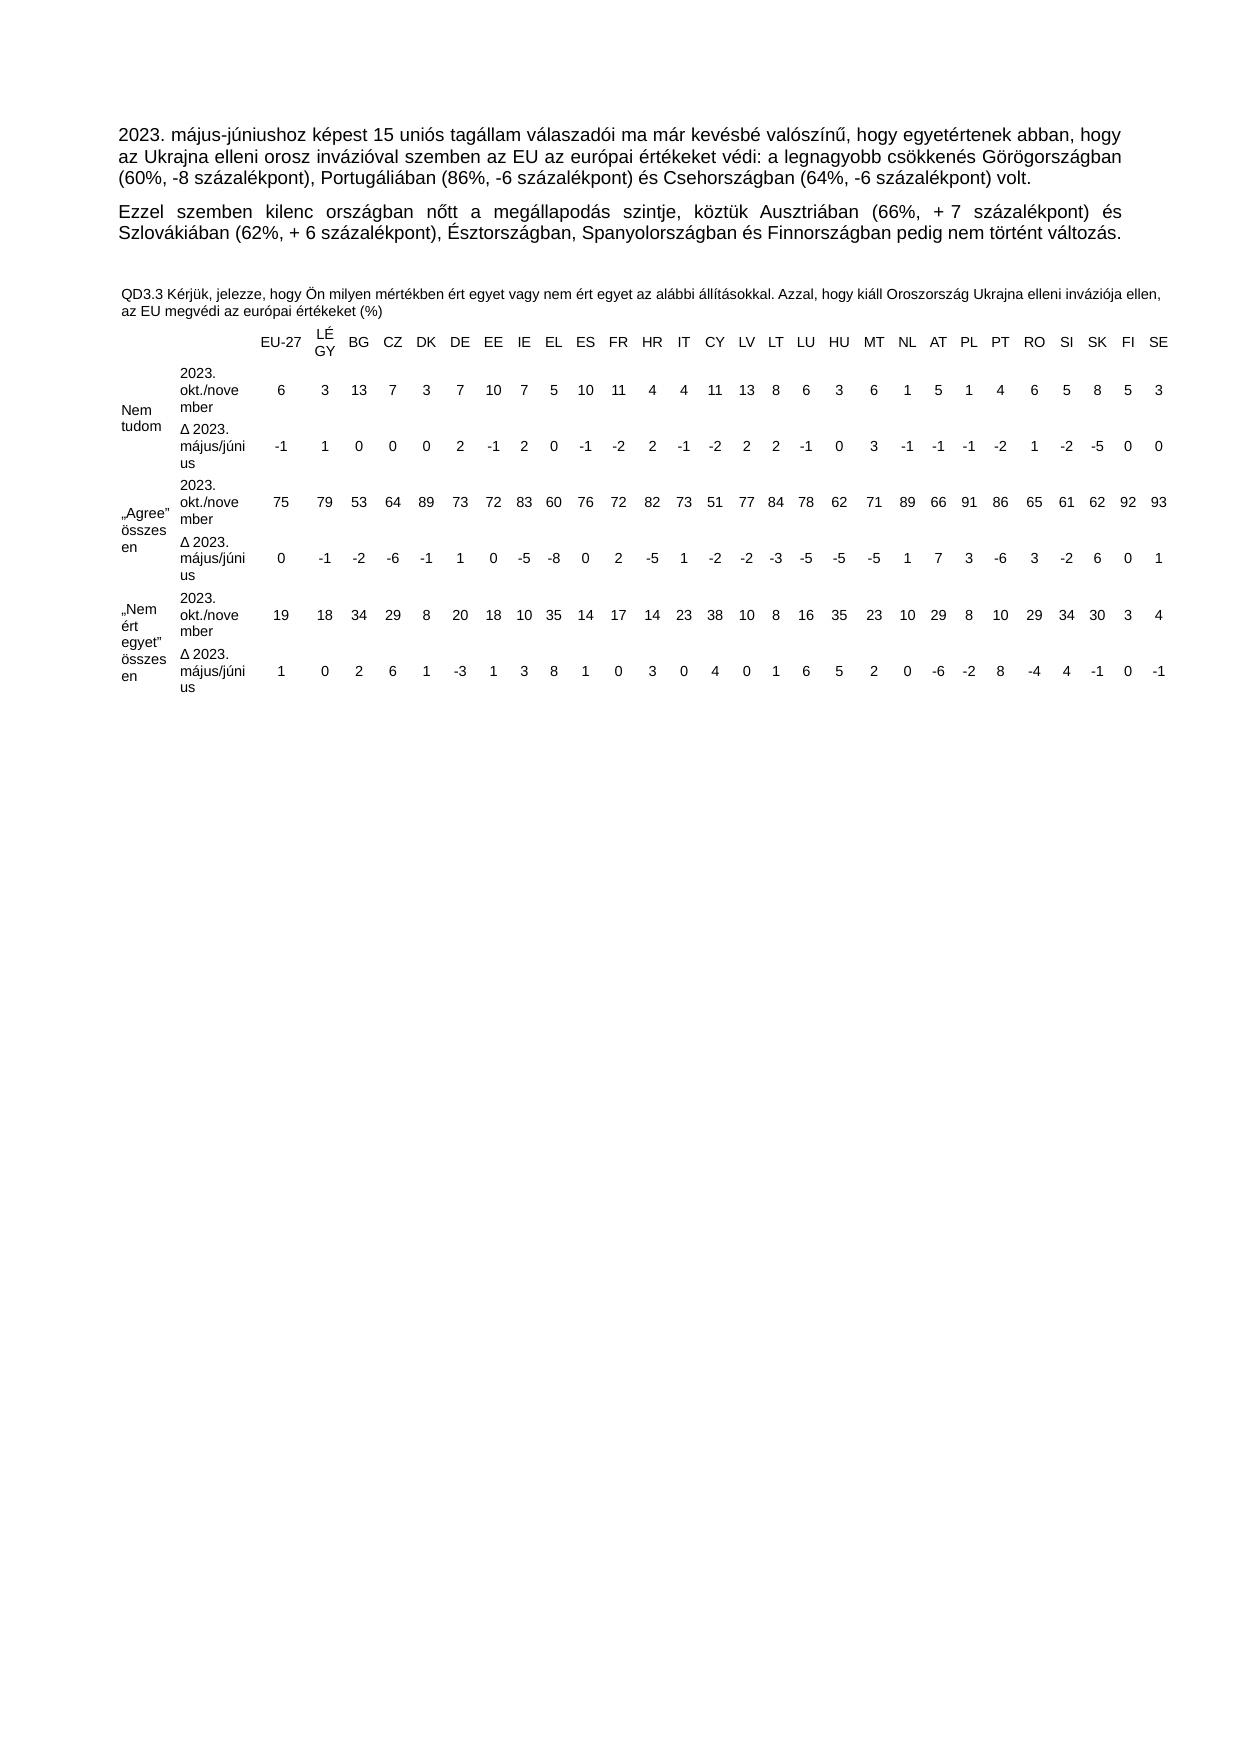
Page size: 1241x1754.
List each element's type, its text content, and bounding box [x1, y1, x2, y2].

table_cell 2023. okt./november [177, 362, 254, 418]
table_cell 86 [984, 474, 1016, 530]
table_cell RO [1016, 323, 1052, 362]
table_cell 2 [732, 418, 761, 474]
table_cell -6 [984, 530, 1016, 586]
table_cell 72 [477, 474, 510, 530]
table_cell 3 [1142, 362, 1175, 418]
table_cell HR [635, 323, 669, 362]
table_cell -2 [698, 418, 732, 474]
table_cell -5 [635, 530, 669, 586]
table_cell 79 [308, 474, 341, 530]
table_cell 0 [376, 418, 409, 474]
table_cell 38 [698, 586, 732, 643]
table_cell IE [510, 323, 538, 362]
table_cell SI [1053, 323, 1081, 362]
table_cell -1 [477, 418, 510, 474]
table_cell 1 [477, 643, 510, 699]
table_cell 4 [1142, 586, 1175, 643]
table_cell 10 [892, 586, 923, 643]
table_cell -8 [538, 530, 569, 586]
table_cell 1 [1142, 530, 1175, 586]
table_cell 10 [984, 586, 1016, 643]
table_cell 77 [732, 474, 761, 530]
table_cell 62 [822, 474, 856, 530]
table_cell 0 [569, 530, 602, 586]
table_cell 3 [409, 362, 443, 418]
table_cell 2 [443, 418, 477, 474]
table_cell 8 [409, 586, 443, 643]
table_cell -1 [1081, 643, 1114, 699]
table_cell 76 [569, 474, 602, 530]
table_header QD3.3 Kérjük, jelezze, hogy Ön milyen mértékben ért egyet vagy nem ért egyet az alábbi állításokkal. Azzal, hogy kiáll Oroszország Ukrajna elleni inváziója ellen, az EU megvédi az európai értékeket (%) [118, 283, 1175, 322]
table_cell 34 [341, 586, 376, 643]
table_cell -2 [1053, 418, 1081, 474]
table_cell 53 [341, 474, 376, 530]
table_cell 5 [923, 362, 954, 418]
table_cell 7 [510, 362, 538, 418]
table_cell 89 [892, 474, 923, 530]
table_cell 5 [822, 643, 856, 699]
table_cell 6 [376, 643, 409, 699]
table_cell -2 [1053, 530, 1081, 586]
table_cell LU [790, 323, 822, 362]
table_cell -1 [670, 418, 698, 474]
text Ezzel szemben kilenc országban nőtt a megállapodás szintje, köztük Ausztriában (66%, + 7 százalékpont) és Szlovákiában (62%, + 6 százalékpont), Észtországban, Spanyolországban és Finnországban pedig nem történt változás. [118, 201, 1122, 244]
table_cell 0 [254, 530, 308, 586]
table_cell 72 [602, 474, 635, 530]
table_cell -1 [569, 418, 602, 474]
table_cell ES [569, 323, 602, 362]
table_cell 17 [602, 586, 635, 643]
text 2023. május-júniushoz képest 15 uniós tagállam válaszadói ma már kevésbé valószínű, hogy egyetértenek abban, hogy az Ukrajna elleni orosz invázióval szemben az EU az európai értékeket védi: a legnagyobb csökkenés Görögországban (60%, -8 százalékpont), Portugáliában (86%, -6 százalékpont) és Csehországban (64%, -6 százalékpont) volt. [118, 124, 1122, 189]
table_cell 30 [1081, 586, 1114, 643]
table_cell -5 [1081, 418, 1114, 474]
table_cell 3 [1016, 530, 1052, 586]
table_cell EE [477, 323, 510, 362]
table_cell 2 [602, 530, 635, 586]
table_cell 66 [923, 474, 954, 530]
table_cell FR [602, 323, 635, 362]
table_cell 92 [1114, 474, 1142, 530]
table_cell 5 [1053, 362, 1081, 418]
table_cell Δ 2023. május/június [177, 530, 254, 586]
table_cell -2 [341, 530, 376, 586]
table_cell -3 [443, 643, 477, 699]
table_cell 0 [1114, 418, 1142, 474]
table_cell -2 [732, 530, 761, 586]
table_cell 0 [1114, 530, 1142, 586]
table_cell Nem tudom [118, 362, 177, 474]
table_cell 71 [856, 474, 892, 530]
table_cell 10 [732, 586, 761, 643]
table_cell 78 [790, 474, 822, 530]
table_cell SK [1081, 323, 1114, 362]
table_cell 14 [569, 586, 602, 643]
table_cell 35 [822, 586, 856, 643]
table_cell CZ [376, 323, 409, 362]
table_cell EL [538, 323, 569, 362]
table_cell 7 [443, 362, 477, 418]
table_cell -4 [1016, 643, 1052, 699]
table_cell 5 [1114, 362, 1142, 418]
table_cell FI [1114, 323, 1142, 362]
table_cell 2023. okt./november [177, 586, 254, 643]
table_cell 8 [984, 643, 1016, 699]
table_cell 23 [856, 586, 892, 643]
table_cell 34 [1053, 586, 1081, 643]
table_cell 51 [698, 474, 732, 530]
table_cell -1 [790, 418, 822, 474]
table_cell 6 [790, 362, 822, 418]
table_cell 8 [761, 586, 790, 643]
table_cell -6 [376, 530, 409, 586]
table_cell -1 [923, 418, 954, 474]
table_cell PT [984, 323, 1016, 362]
table_cell LT [761, 323, 790, 362]
table_cell 29 [923, 586, 954, 643]
table_cell DK [409, 323, 443, 362]
table_cell 13 [341, 362, 376, 418]
table_cell 0 [308, 643, 341, 699]
table_cell 18 [477, 586, 510, 643]
table_cell HU [822, 323, 856, 362]
table_cell CY [698, 323, 732, 362]
table_cell 2 [856, 643, 892, 699]
table_cell 3 [308, 362, 341, 418]
table_cell LÉGY [308, 323, 341, 362]
table_cell „Agree” összesen [118, 474, 177, 586]
table_cell 5 [538, 362, 569, 418]
table_cell 11 [602, 362, 635, 418]
table_cell 1 [569, 643, 602, 699]
table_cell 0 [732, 643, 761, 699]
table_cell 0 [1114, 643, 1142, 699]
table_cell 23 [670, 586, 698, 643]
table_cell 61 [1053, 474, 1081, 530]
table_cell -5 [856, 530, 892, 586]
table_cell 0 [822, 418, 856, 474]
table_cell 65 [1016, 474, 1052, 530]
table_cell NL [892, 323, 923, 362]
table_cell 91 [954, 474, 984, 530]
table_cell [118, 323, 177, 362]
table_cell -2 [954, 643, 984, 699]
table_cell 89 [409, 474, 443, 530]
table_cell 3 [635, 643, 669, 699]
table_cell 1 [670, 530, 698, 586]
table_cell -5 [510, 530, 538, 586]
table_cell 4 [698, 643, 732, 699]
table_cell 62 [1081, 474, 1114, 530]
table_cell 0 [477, 530, 510, 586]
table_cell -5 [822, 530, 856, 586]
table_cell 6 [1081, 530, 1114, 586]
table_cell -2 [602, 418, 635, 474]
table_cell 29 [1016, 586, 1052, 643]
table_cell 82 [635, 474, 669, 530]
table_cell 8 [954, 586, 984, 643]
table_cell 64 [376, 474, 409, 530]
table_cell 8 [761, 362, 790, 418]
table_cell LV [732, 323, 761, 362]
table_cell SE [1142, 323, 1175, 362]
table_cell 3 [954, 530, 984, 586]
table_cell 83 [510, 474, 538, 530]
table_cell 1 [892, 530, 923, 586]
table_cell 1 [308, 418, 341, 474]
table_cell 16 [790, 586, 822, 643]
table_cell 2 [510, 418, 538, 474]
table_cell 6 [1016, 362, 1052, 418]
table_cell 3 [510, 643, 538, 699]
table_cell 73 [443, 474, 477, 530]
table_cell 18 [308, 586, 341, 643]
table_cell 3 [856, 418, 892, 474]
table_cell 1 [1016, 418, 1052, 474]
table_cell 10 [477, 362, 510, 418]
table_cell 93 [1142, 474, 1175, 530]
table_cell -2 [698, 530, 732, 586]
table_cell 10 [510, 586, 538, 643]
table_cell 14 [635, 586, 669, 643]
table_cell -5 [790, 530, 822, 586]
table_cell 6 [254, 362, 308, 418]
table_cell 2023. okt./november [177, 474, 254, 530]
table_cell -1 [308, 530, 341, 586]
table_cell 4 [670, 362, 698, 418]
table_cell 11 [698, 362, 732, 418]
table_cell „Nem ért egyet” összesen [118, 586, 177, 699]
table_cell Δ 2023. május/június [177, 418, 254, 474]
table_cell -1 [954, 418, 984, 474]
table_cell 1 [443, 530, 477, 586]
table_cell BG [341, 323, 376, 362]
table_cell IT [670, 323, 698, 362]
table_cell -1 [892, 418, 923, 474]
table_cell 2 [635, 418, 669, 474]
table_cell 35 [538, 586, 569, 643]
table_cell 0 [670, 643, 698, 699]
table_cell 20 [443, 586, 477, 643]
table_cell AT [923, 323, 954, 362]
table_cell 4 [1053, 643, 1081, 699]
table_cell 13 [732, 362, 761, 418]
table_cell 0 [538, 418, 569, 474]
table_cell -1 [1142, 643, 1175, 699]
table_cell -1 [409, 530, 443, 586]
table_cell PL [954, 323, 984, 362]
table_cell 4 [635, 362, 669, 418]
table_cell 3 [822, 362, 856, 418]
table_cell 0 [892, 643, 923, 699]
table_cell 1 [892, 362, 923, 418]
table_cell 1 [254, 643, 308, 699]
table_cell [177, 323, 254, 362]
table_cell 8 [1081, 362, 1114, 418]
table_cell 2 [761, 418, 790, 474]
table_cell 84 [761, 474, 790, 530]
table_cell 1 [954, 362, 984, 418]
table_cell 1 [761, 643, 790, 699]
table_cell 7 [376, 362, 409, 418]
table_cell -6 [923, 643, 954, 699]
table_cell 6 [856, 362, 892, 418]
table_cell MT [856, 323, 892, 362]
table_cell 0 [341, 418, 376, 474]
table_cell -1 [254, 418, 308, 474]
table_cell 1 [409, 643, 443, 699]
table_cell 8 [538, 643, 569, 699]
table_cell 4 [984, 362, 1016, 418]
table_cell -3 [761, 530, 790, 586]
table_cell 2 [341, 643, 376, 699]
table_cell -2 [984, 418, 1016, 474]
table_cell 60 [538, 474, 569, 530]
table_cell 7 [923, 530, 954, 586]
table_cell 6 [790, 643, 822, 699]
table_cell 0 [602, 643, 635, 699]
table_cell Δ 2023. május/június [177, 643, 254, 699]
table_cell 0 [409, 418, 443, 474]
table_cell 73 [670, 474, 698, 530]
table_cell 19 [254, 586, 308, 643]
table_cell 75 [254, 474, 308, 530]
table_cell EU-27 [254, 323, 308, 362]
table_cell DE [443, 323, 477, 362]
table_cell 29 [376, 586, 409, 643]
table_cell 10 [569, 362, 602, 418]
table_cell 3 [1114, 586, 1142, 643]
table_cell 0 [1142, 418, 1175, 474]
